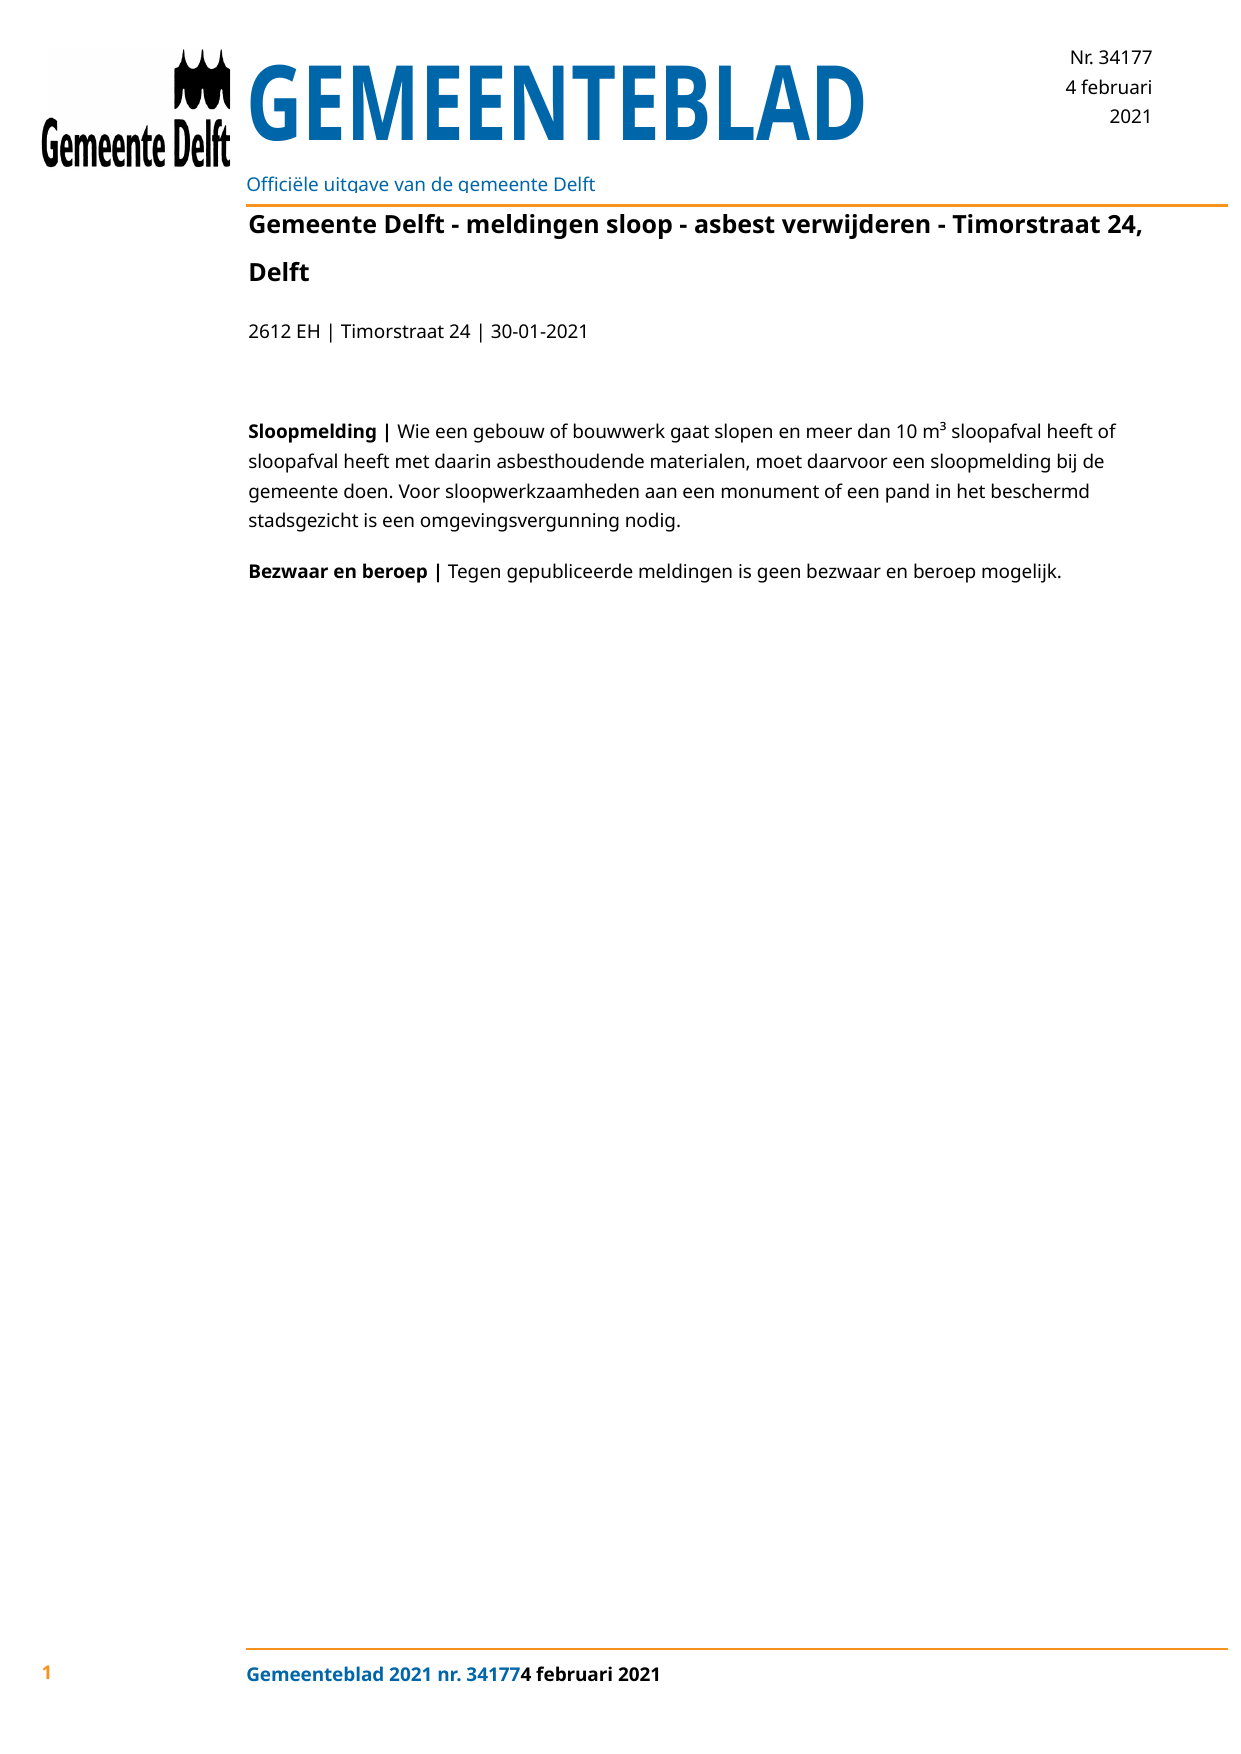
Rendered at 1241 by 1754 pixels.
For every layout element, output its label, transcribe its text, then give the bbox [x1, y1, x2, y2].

text 2612 EH | Timorstraat 24 | 30-01-2021 [248, 318, 1152, 344]
text Sloopmelding | Wie een gebouw of bouwwerk gaat slopen en meer dan 10 m³ sloopafval heeft of sloopafval heeft met daarin asbesthoudende materialen, moet daarvoor een sloopmelding bij de gemeente doen. Voor sloopwerkzaamheden aan een monument of een pand in het beschermd stadsgezicht is een omgevingsvergunning nodig. [248, 419, 1152, 533]
text Gemeente Delft - meldingen sloop - asbest verwijderen - Timorstraat 24, Delft [248, 207, 1152, 288]
text Bezwaar en beroep | Tegen gepubliceerde meldingen is geen bezwaar en beroep mogelijk. [248, 558, 1152, 584]
picture [41, 47, 231, 172]
